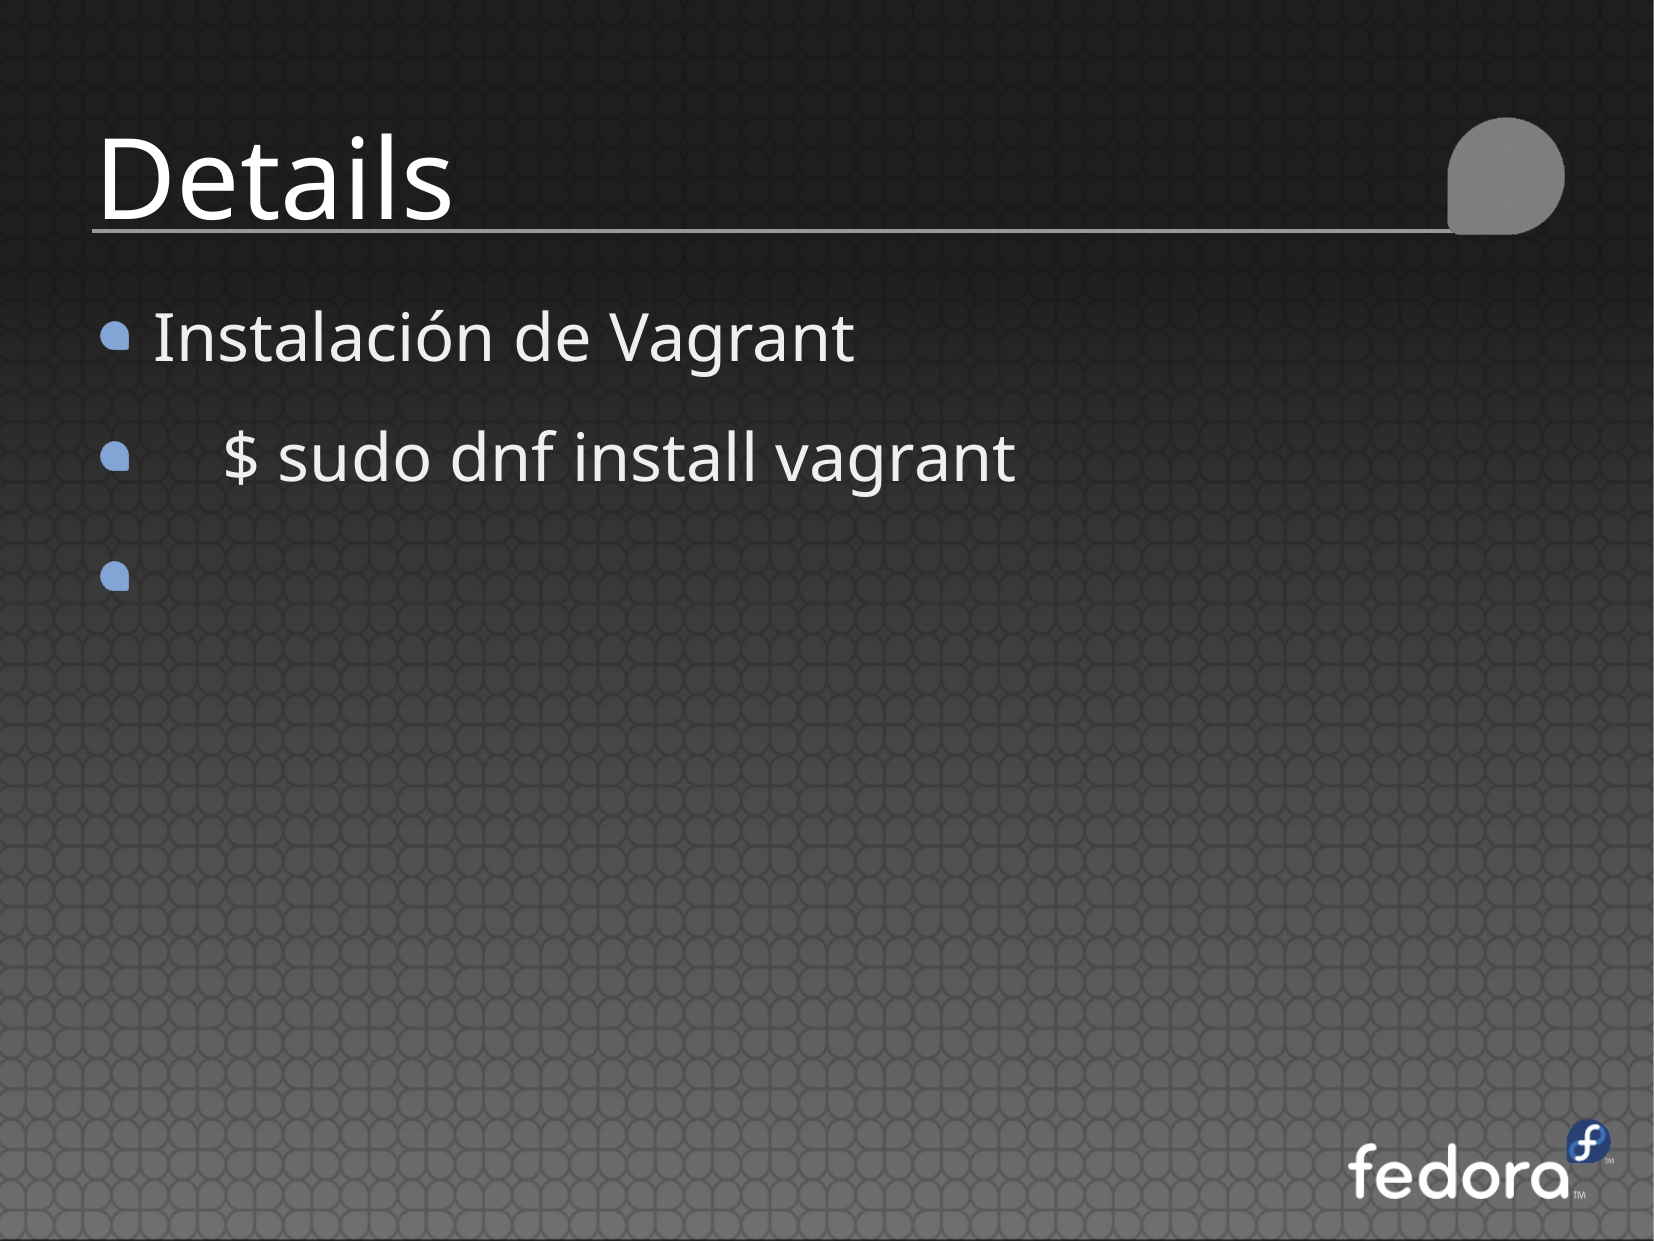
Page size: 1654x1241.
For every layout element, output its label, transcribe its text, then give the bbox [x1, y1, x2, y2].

picture [0, 0, 1654, 1241]
list Instalación de Vagrant $ sudo dnf install vagrant [82, 290, 1571, 1094]
title Details [94, 100, 1426, 251]
